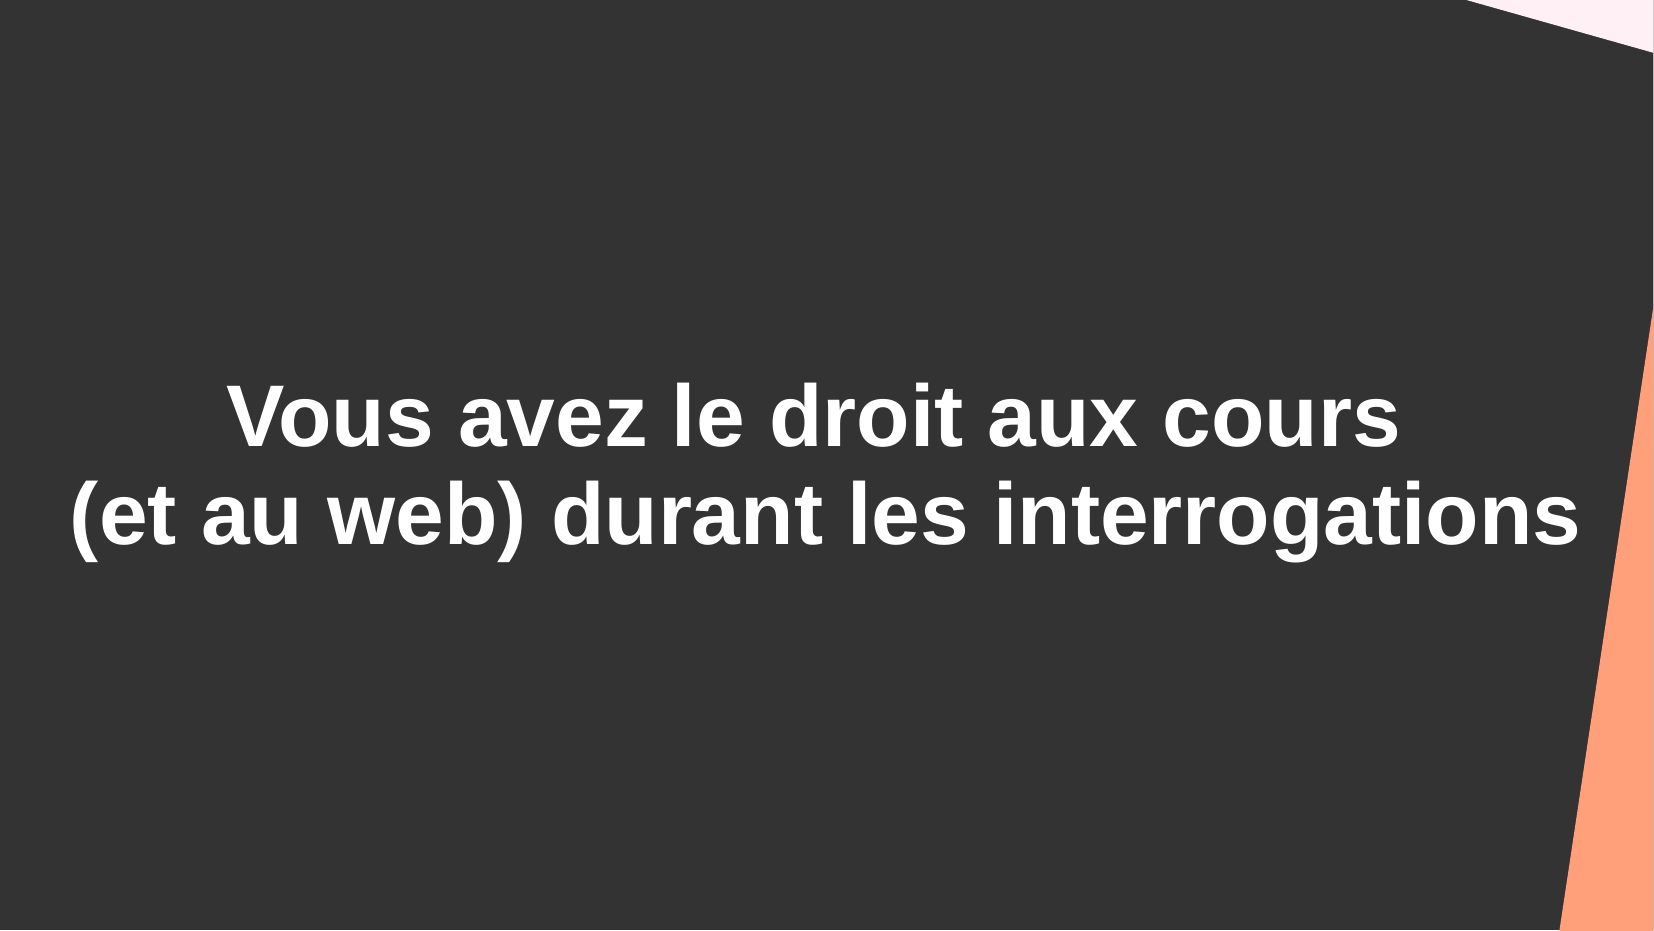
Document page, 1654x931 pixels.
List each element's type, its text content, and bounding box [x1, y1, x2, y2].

text_box [1466, 0, 1654, 53]
text_box [1559, 302, 1654, 931]
title Vous avez le droit aux cours (et au web) durant les interrogations [31, 367, 1622, 588]
